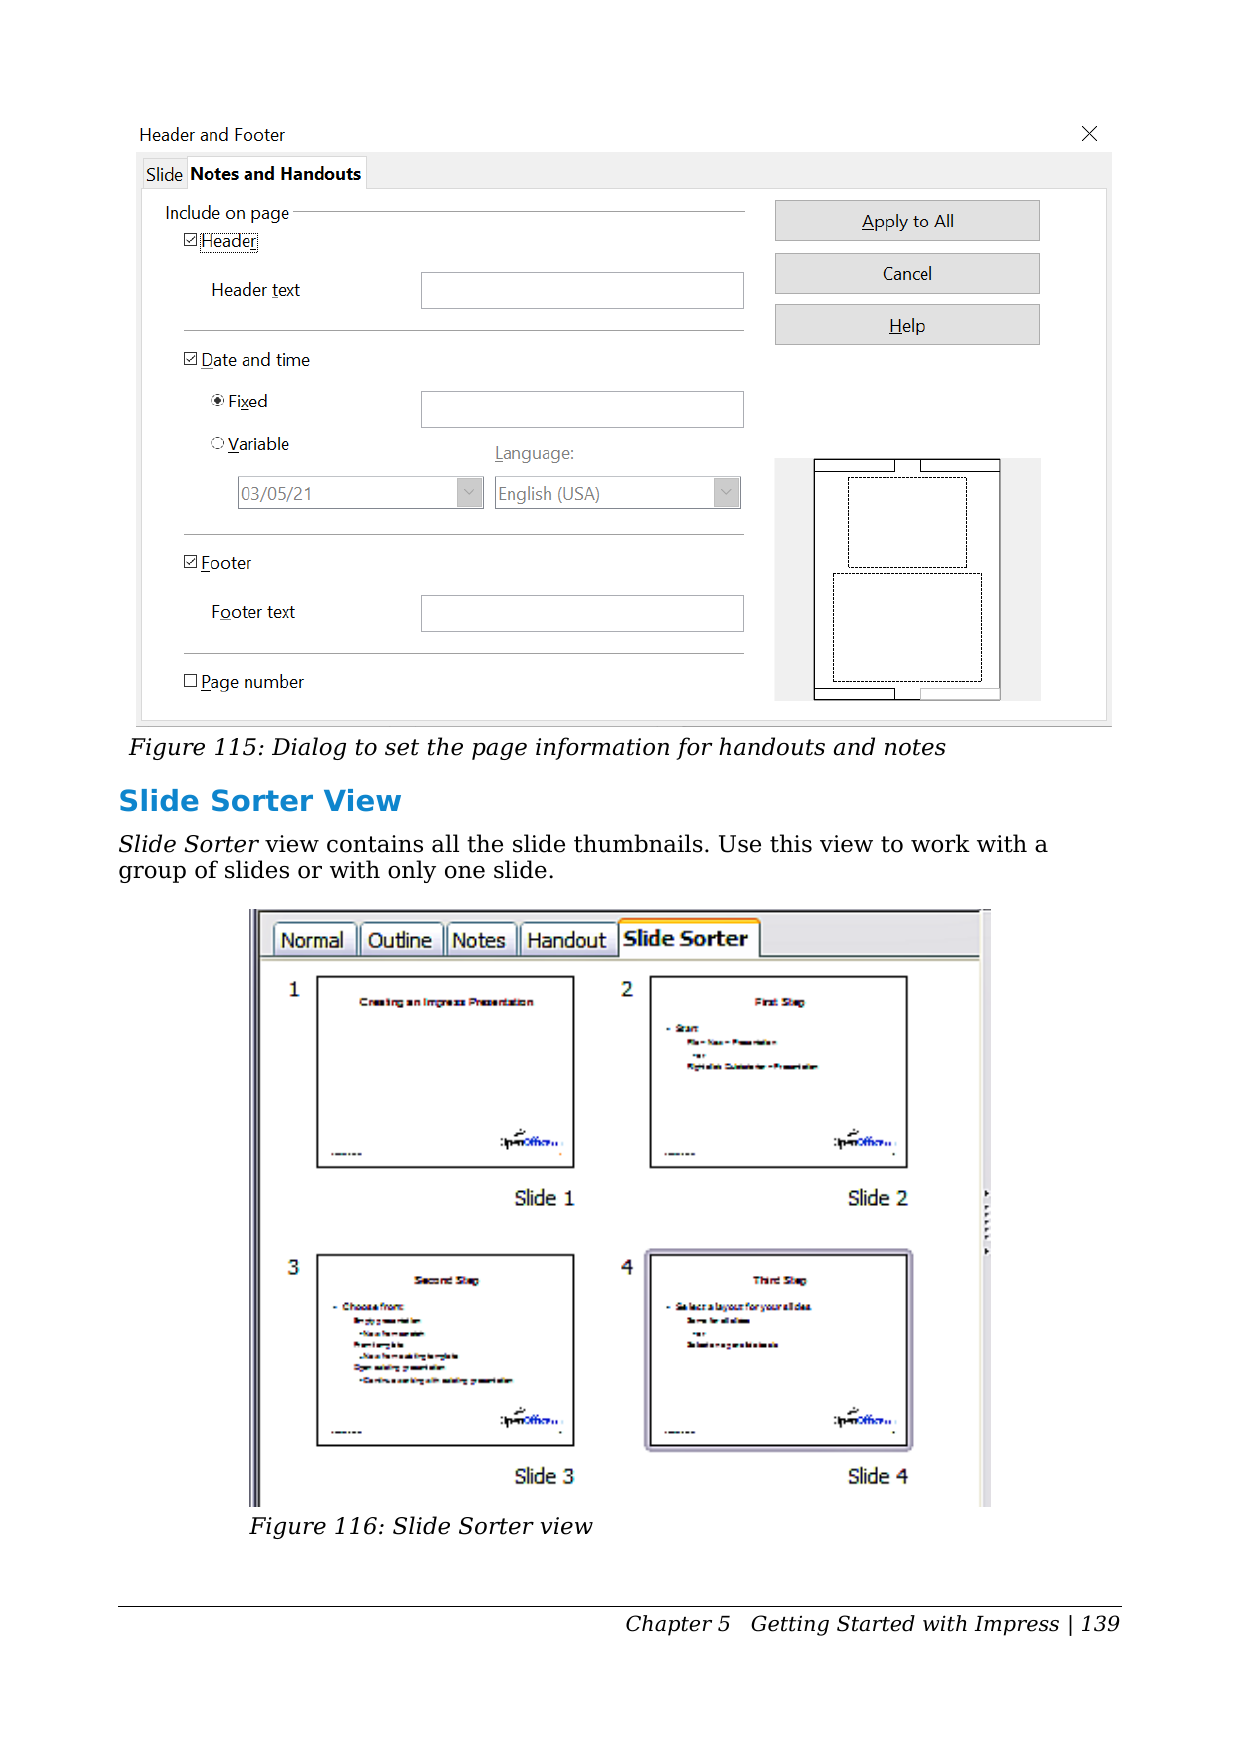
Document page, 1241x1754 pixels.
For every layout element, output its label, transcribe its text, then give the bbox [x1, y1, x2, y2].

picture [136, 118, 1112, 727]
picture [249, 909, 991, 1507]
text Figure 115: Dialog to set the page information for handouts and notes [129, 734, 1111, 760]
text Slide Sorter view contains all the slide thumbnails. Use this view to work with a group of slides or with only one slide. [118, 831, 1122, 884]
subtitle Slide Sorter View [118, 784, 1122, 818]
text Figure 116: Slide Sorter view [249, 1513, 991, 1540]
